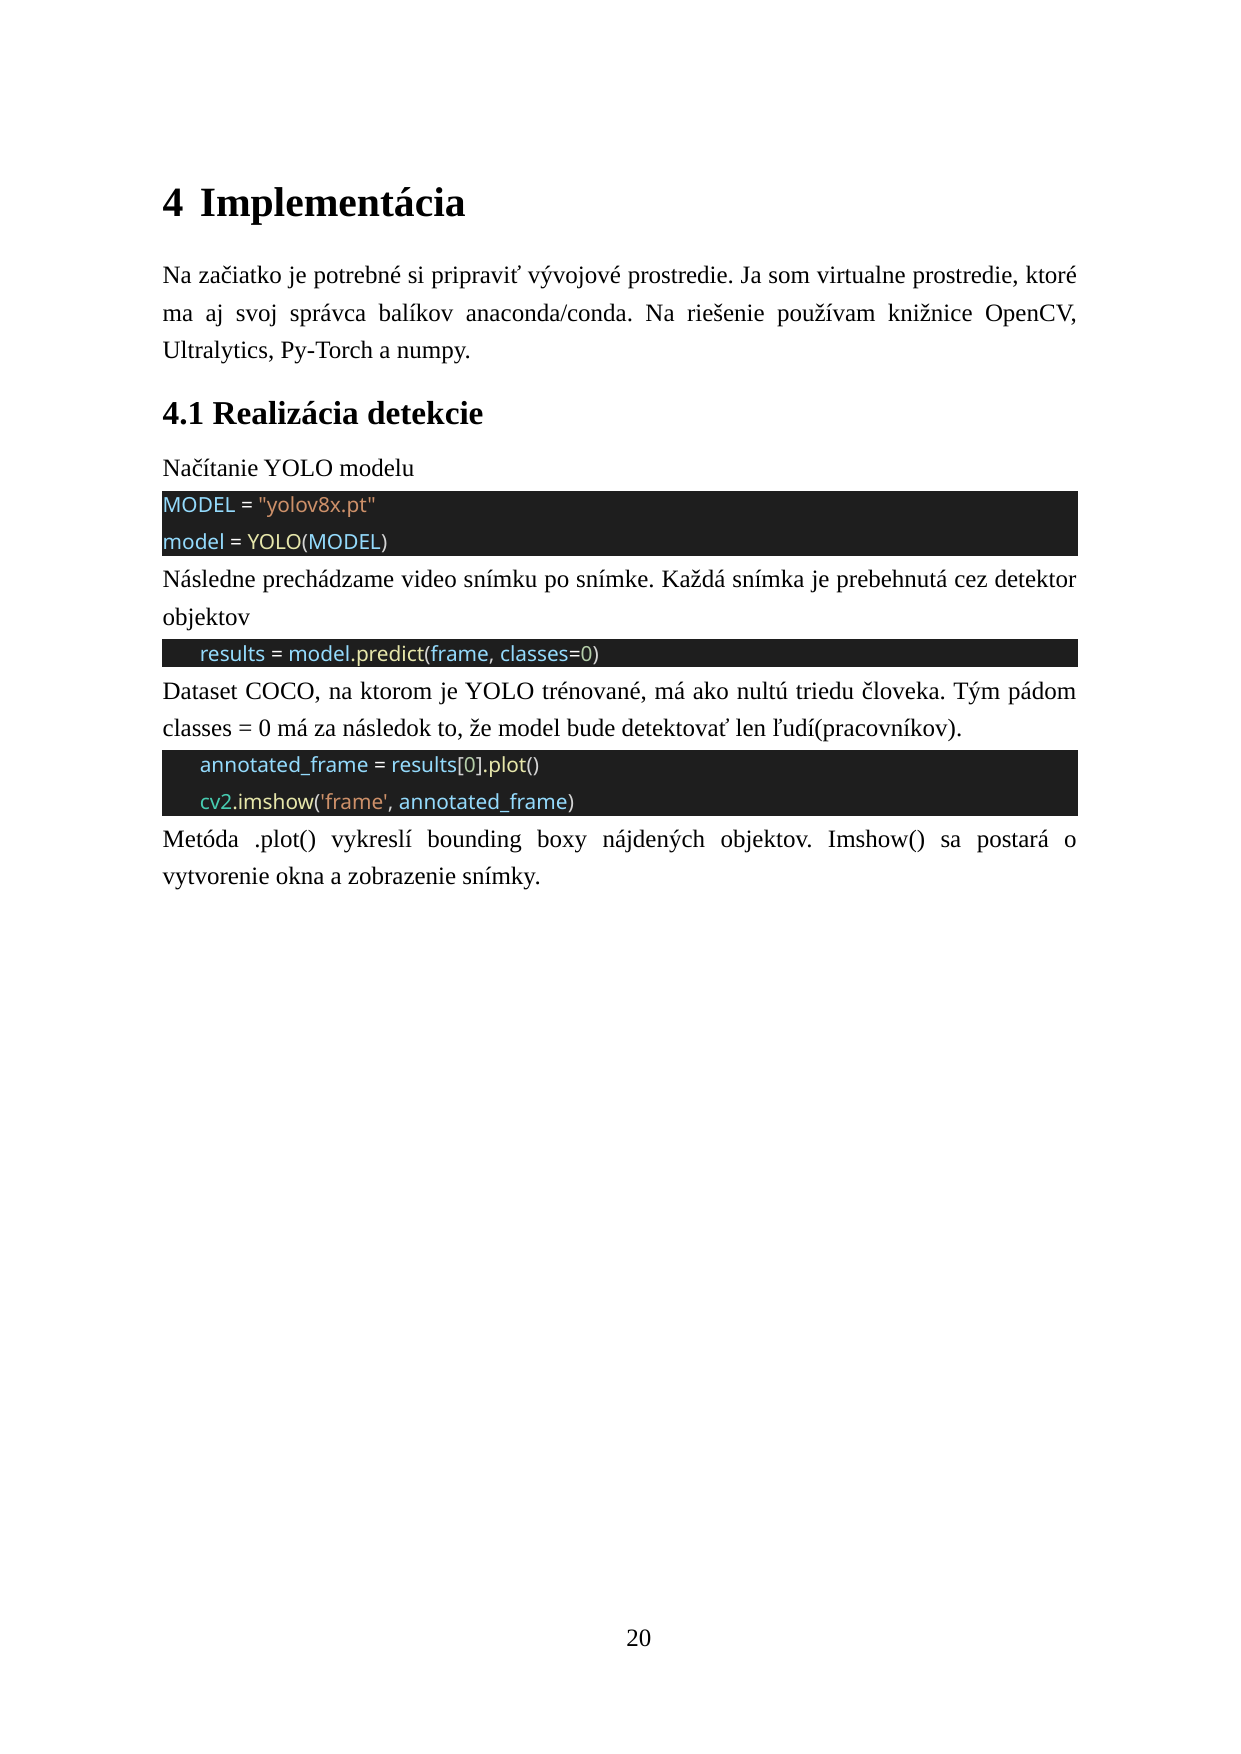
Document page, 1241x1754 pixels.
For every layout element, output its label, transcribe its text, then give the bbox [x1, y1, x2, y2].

text Načítanie YOLO modelu [162, 453, 1078, 482]
text cv2.imshow('frame', annotated_frame) [162, 787, 1078, 816]
text annotated_frame = results[0].plot() [162, 750, 1078, 779]
text Metóda .plot() vykreslí bounding boxy nájdených objektov. Imshow() sa postará o vytvorenie okna a zobrazenie snímky. [162, 824, 1078, 890]
text Následne prechádzame video snímku po snímke. Každá snímka je prebehnutá cez detektor objektov [162, 564, 1078, 630]
text Na začiatko je potrebné si pripraviť vývojové prostredie. Ja som virtualne prostredie, ktoré ma aj svoj správca balíkov anaconda/conda. Na riešenie používam knižnice OpenCV, Ultralytics, Py-Torch a numpy. [162, 260, 1078, 364]
text MODEL = "yolov8x.pt" model = YOLO(MODEL) [162, 491, 1078, 556]
subtitle Implementácia [162, 177, 1078, 225]
subtitle Realizácia detekcie [162, 393, 1078, 431]
text Dataset COCO, na ktorom je YOLO trénované, má ako nultú triedu človeka. Tým pádom classes = 0 má za následok to, že model bude detektovať len ľudí(pracovníkov). [162, 676, 1078, 742]
text results = model.predict(frame, classes=0) [162, 639, 1078, 667]
